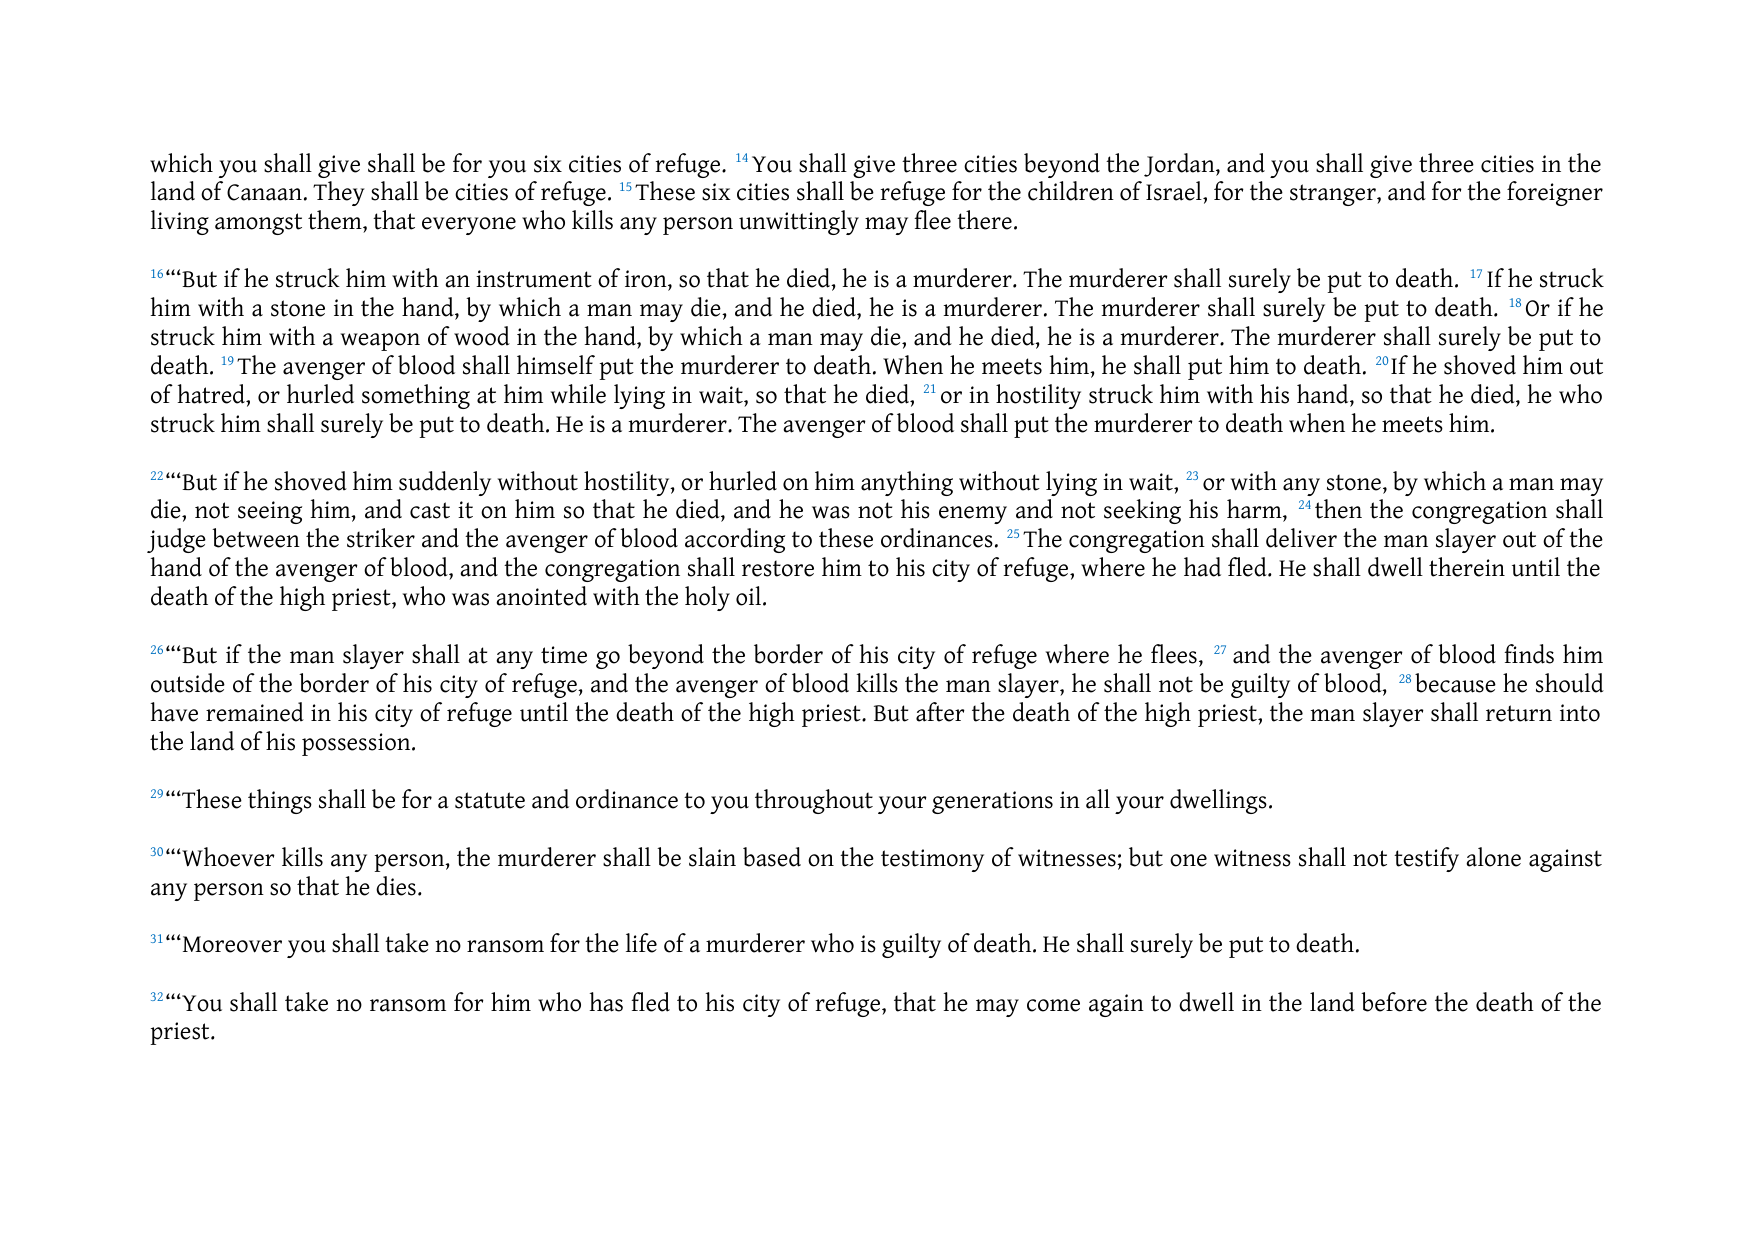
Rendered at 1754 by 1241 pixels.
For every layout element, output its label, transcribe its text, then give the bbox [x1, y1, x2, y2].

text 26 “‘But if the man slayer shall at any time go beyond the border of his city of refuge where he flees, 27 and the avenger of blood finds him outside of the border of his city of refuge, and the avenger of blood kills the man slayer, he shall not be guilty of blood, 28 because he should have remained in his city of refuge until the death of the high priest. But after the death of the high priest, the man slayer shall return into the land of his possession. [150, 641, 1604, 757]
text 29 “‘These things shall be for a statute and ordinance to you throughout your generations in all your dwellings. [150, 786, 1604, 815]
text 31 “‘Moreover you shall take no ransom for the life of a murderer who is guilty of death. He shall surely be put to death. [150, 931, 1604, 960]
text which you shall give shall be for you six cities of refuge. 14 You shall give three cities beyond the Jordan, and you shall give three cities in the land of Canaan. They shall be cities of refuge. 15 These six cities shall be refuge for the children of Israel, for the stranger, and for the foreigner living amongst them, that everyone who kills any person unwittingly may flee there. [150, 150, 1604, 237]
text 30 “‘Whoever kills any person, the murderer shall be slain based on the testimony of witnesses; but one witness shall not testify alone against any person so that he dies. [150, 844, 1604, 902]
text 32 “‘You shall take no ransom for him who has fled to his city of refuge, that he may come again to dwell in the land before the death of the priest. [150, 989, 1604, 1047]
text 16 “‘But if he struck him with an instrument of iron, so that he died, he is a murderer. The murderer shall surely be put to death. 17 If he struck him with a stone in the hand, by which a man may die, and he died, he is a murderer. The murderer shall surely be put to death. 18 Or if he struck him with a weapon of wood in the hand, by which a man may die, and he died, he is a murderer. The murderer shall surely be put to death. 19 The avenger of blood shall himself put the murderer to death. When he meets him, he shall put him to death. 20 If he shoved him out of hatred, or hurled something at him while lying in wait, so that he died, 21 or in hostility struck him with his hand, so that he died, he who struck him shall surely be put to death. He is a murderer. The avenger of blood shall put the murderer to death when he meets him. [150, 266, 1604, 439]
text 22 “‘But if he shoved him suddenly without hostility, or hurled on him anything without lying in wait, 23 or with any stone, by which a man may die, not seeing him, and cast it on him so that he died, and he was not his enemy and not seeking his harm, 24 then the congregation shall judge between the striker and the avenger of blood according to these ordinances. 25 The congregation shall deliver the man slayer out of the hand of the avenger of blood, and the congregation shall restore him to his city of refuge, where he had fled. He shall dwell therein until the death of the high priest, who was anointed with the holy oil. [150, 468, 1604, 612]
